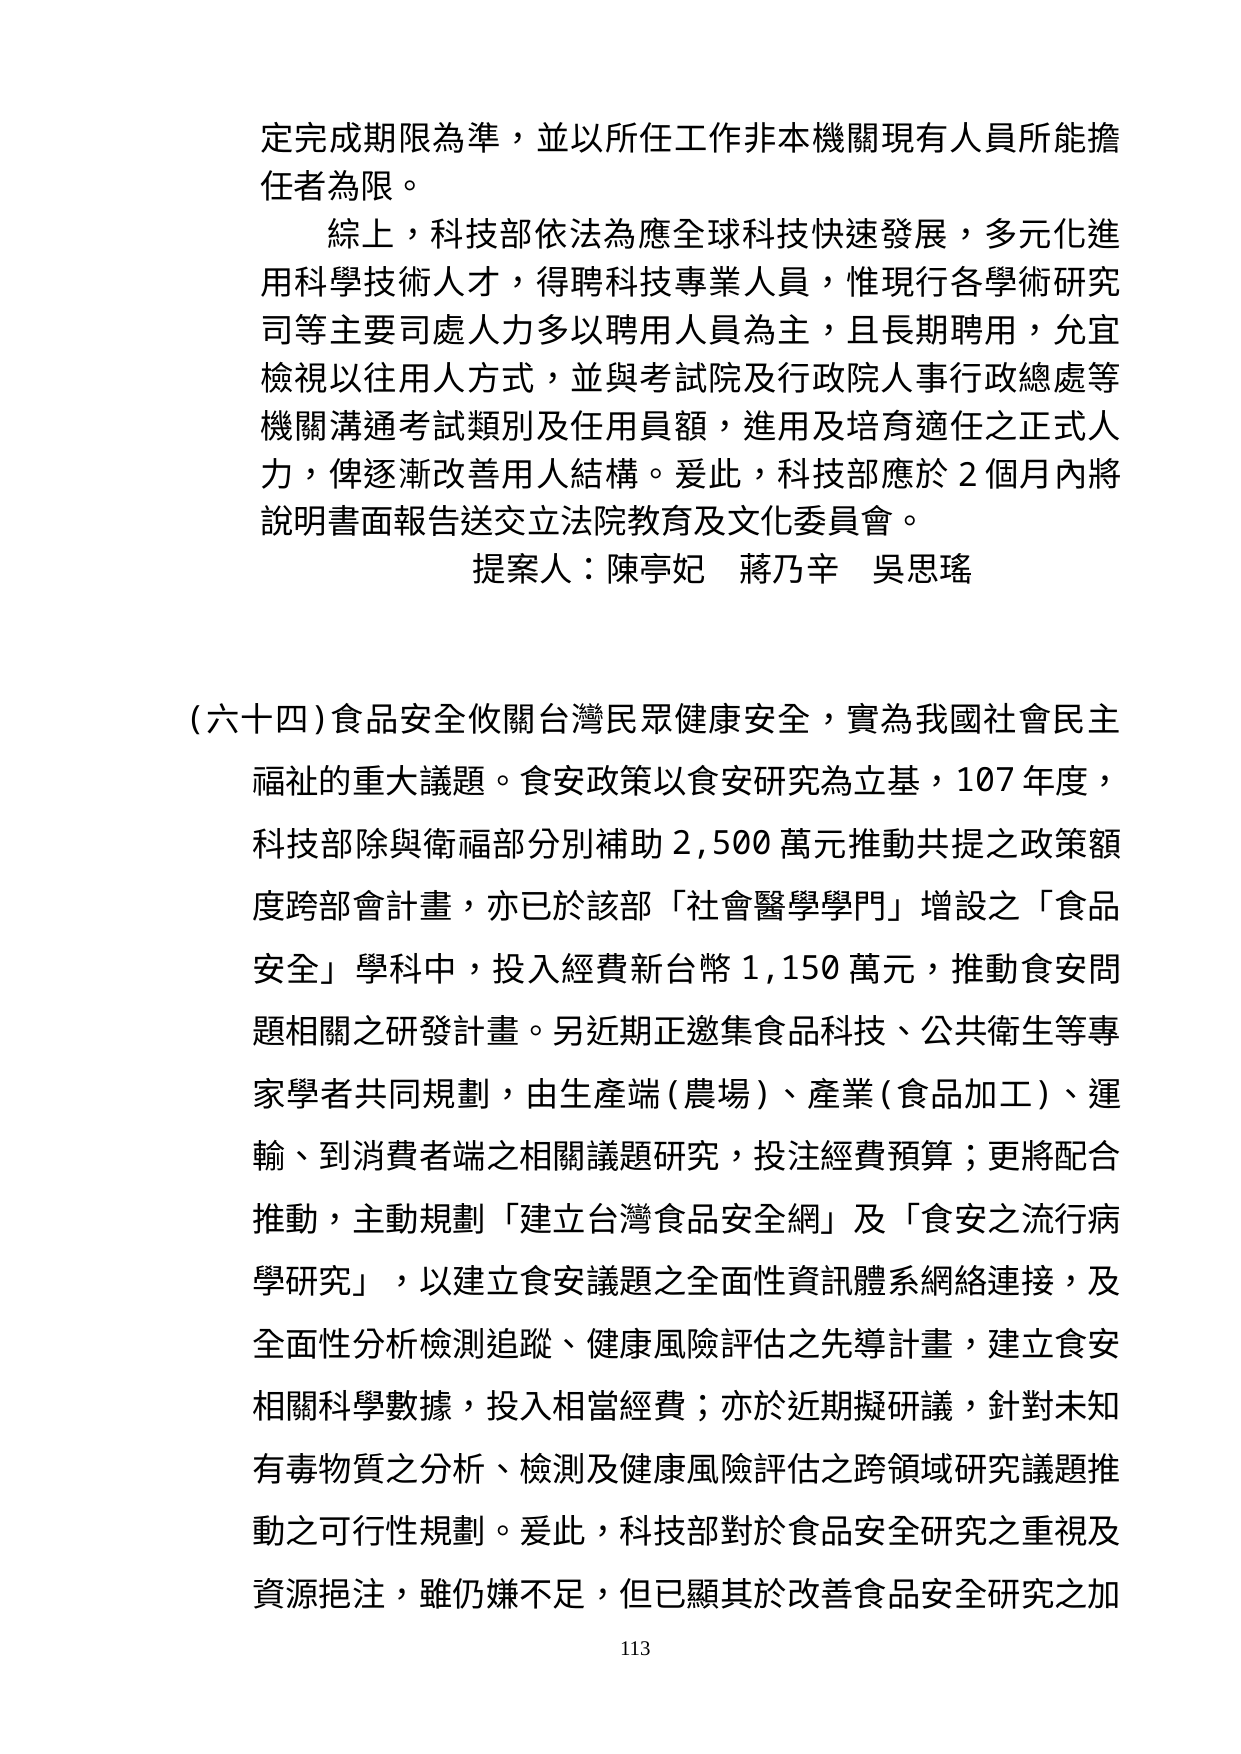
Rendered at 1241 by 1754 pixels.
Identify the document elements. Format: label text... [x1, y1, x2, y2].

text 定完成期限為準，並以所任工作非本機關現有人員所能擔任者為限。 [260, 112, 1122, 208]
text (六十四)食品安全攸關台灣民眾健康安全，實為我國社會民主福祉的重大議題。食安政策以食安研究為立基，107年度，科技部除與衛福部分別補助2,500萬元推動共提之政策額度跨部會計畫，亦已於該部「社會醫學學門」增設之「食品安全」學科中，投入經費新台幣1,150萬元，推動食安問題相關之研發計畫。另近期正邀集食品科技、公共衛生等專家學者共同規劃，由生產端(農場)、產業(食品加工)、運輸、到消費者端之相關議題研究，投注經費預算；更將配合推動，主動規劃「建立台灣食品安全網」及「食安之流行病學研究」，以建立食安議題之全面性資訊體系網絡連接，及全面性分析檢測追蹤、健康風險評估之先導計畫，建立食安相關科學數據，投入相當經費；亦於近期擬研議，針對未知有毒物質之分析、檢測及健康風險評估之跨領域研究議題推動之可行性規劃。爰此，科技部對於食品安全研究之重視及資源挹注，雖仍嫌不足，但已顯其於改善食品安全研究之加 [185, 675, 1122, 1612]
text 提案人：陳亭妃 蔣乃辛 吳思瑤 [473, 543, 1122, 591]
text 綜上，科技部依法為應全球科技快速發展，多元化進用科學技術人才，得聘科技專業人員，惟現行各學術研究司等主要司處人力多以聘用人員為主，且長期聘用，允宜檢視以往用人方式，並與考試院及行政院人事行政總處等機關溝通考試類別及任用員額，進用及培育適任之正式人力，俾逐漸改善用人結構。爰此，科技部應於2個月內將說明書面報告送交立法院教育及文化委員會。 [260, 208, 1122, 543]
